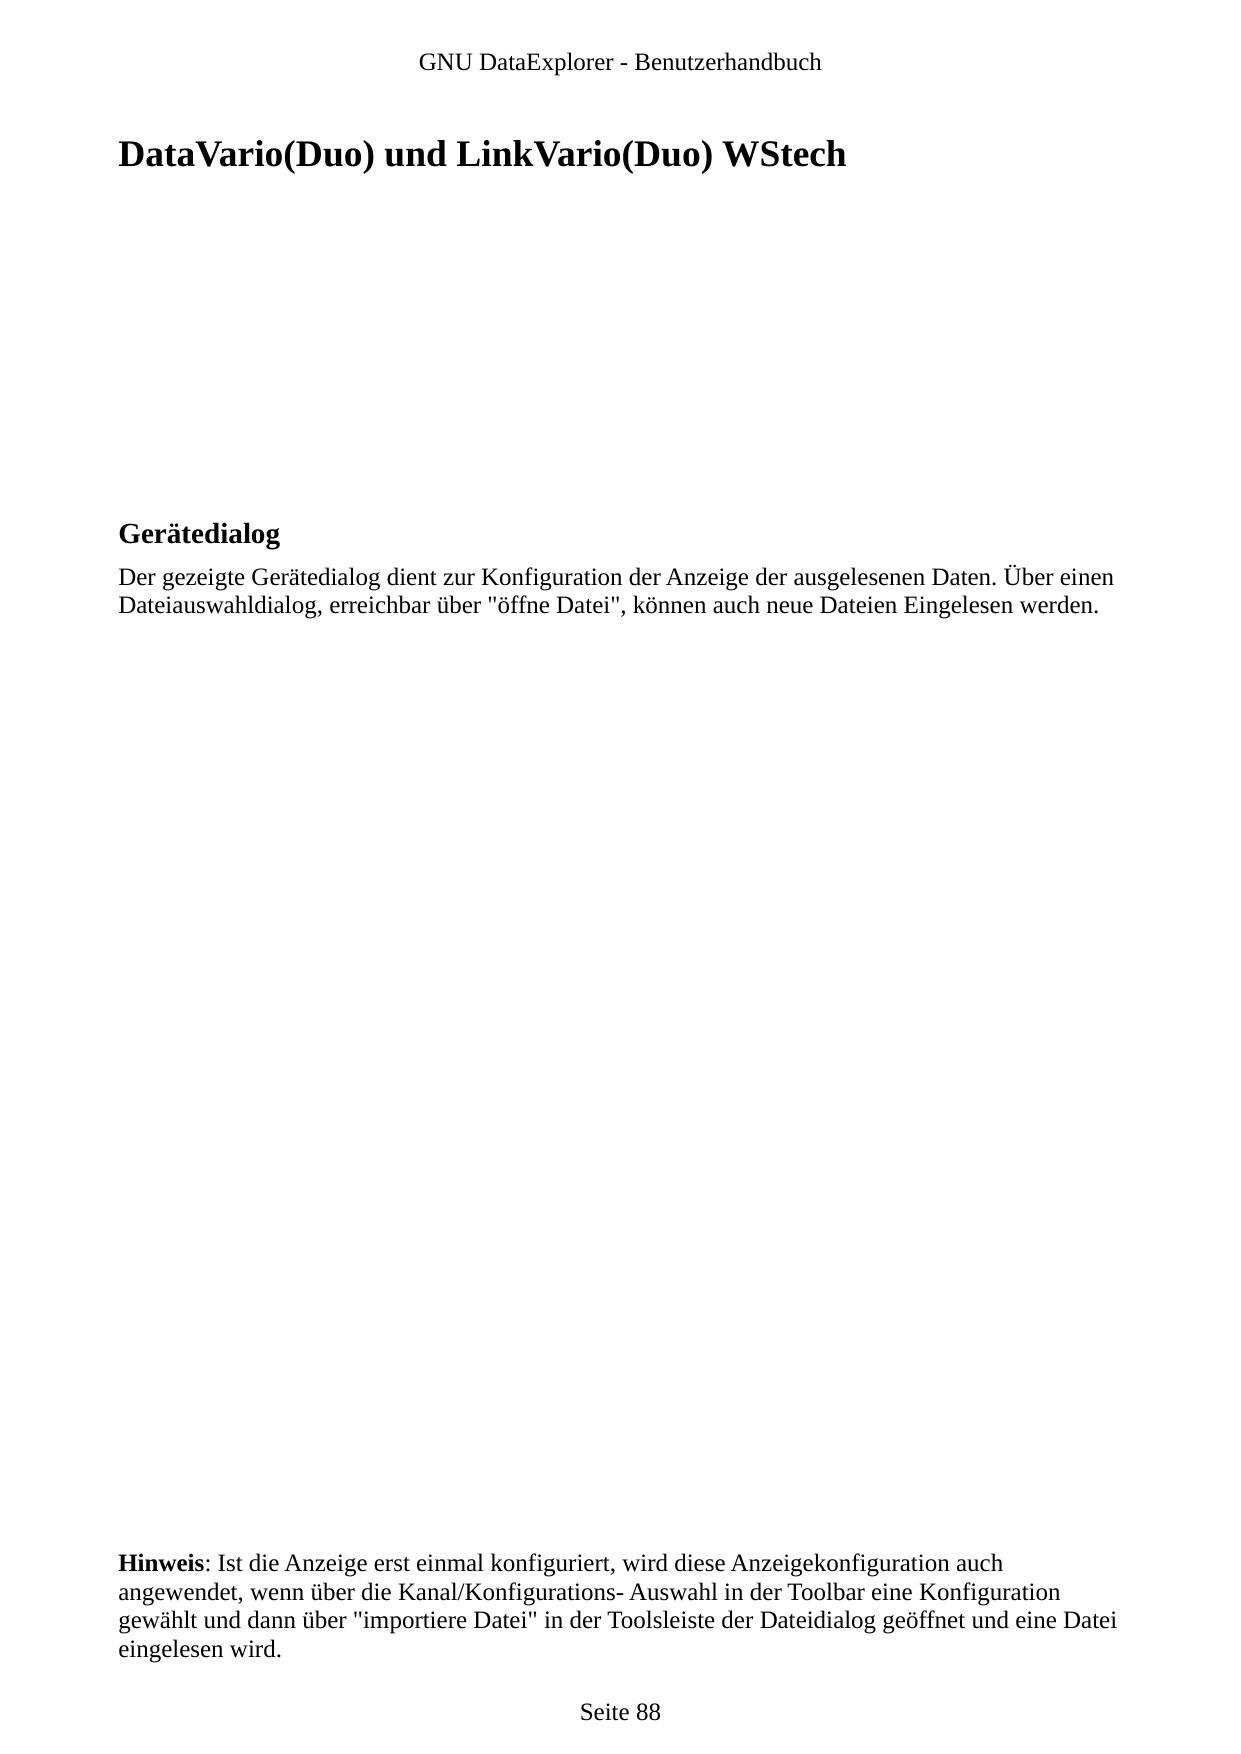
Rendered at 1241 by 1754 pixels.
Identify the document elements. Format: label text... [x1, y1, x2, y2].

subtitle Gerätedialog [118, 516, 1122, 549]
subtitle DataVario(Duo) und LinkVario(Duo) WStech [118, 131, 1122, 174]
text Der gezeigte Gerätedialog dient zur Konfiguration der Anzeige der ausgelesenen Daten. Über einen Dateiauswahldialog, erreichbar über "öffne Datei", können auch neue Dateien Eingelesen werden. [118, 562, 1122, 619]
text Hinweis: Ist die Anzeige erst einmal konfiguriert, wird diese Anzeigekonfiguration auch angewendet, wenn über die Kanal/Konfigurations- Auswahl in der Toolbar eine Konfiguration gewählt und dann über "importiere Datei" in der Toolsleiste der Dateidialog geöffnet und eine Datei eingelesen wird. [118, 1548, 1122, 1663]
